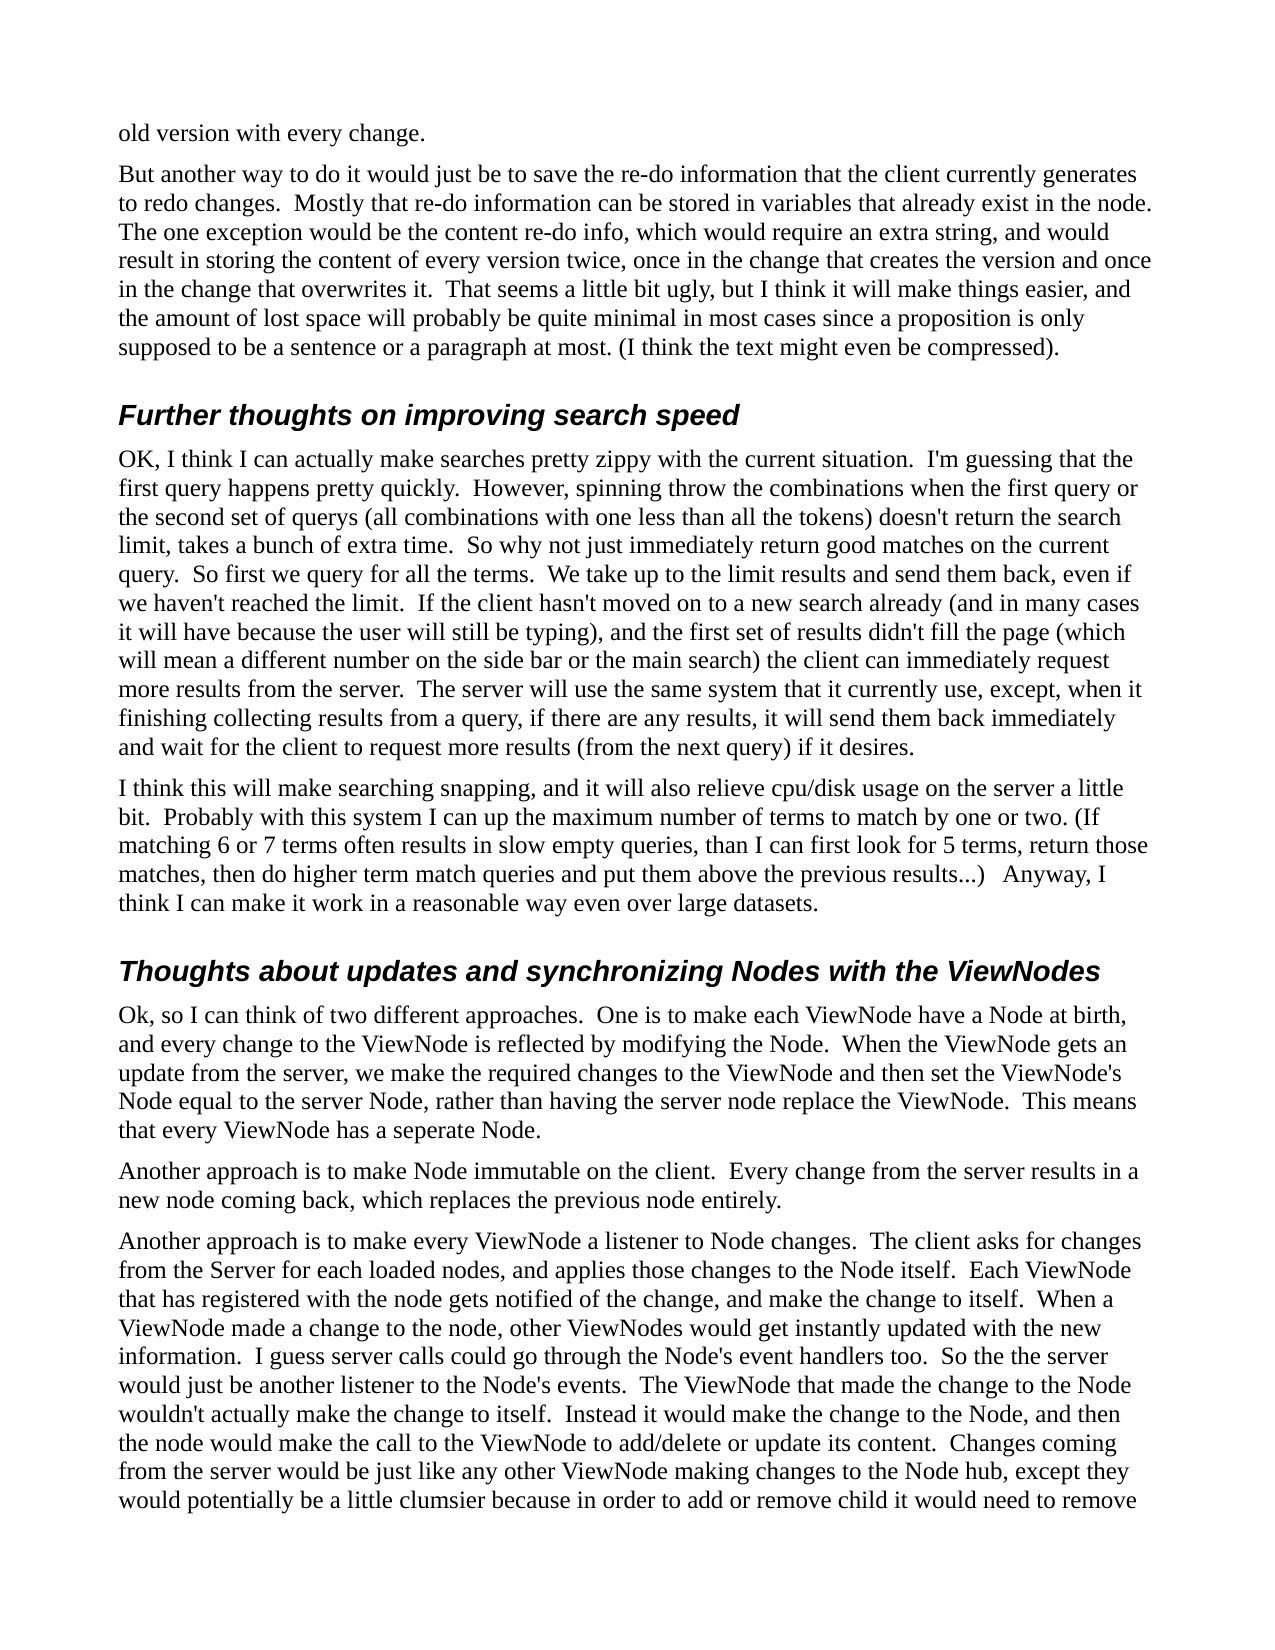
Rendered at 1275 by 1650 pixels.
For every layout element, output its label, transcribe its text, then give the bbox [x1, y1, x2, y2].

subtitle Further thoughts on improving search speed [118, 398, 1157, 432]
subtitle Thoughts about updates and synchronizing Nodes with the ViewNodes [118, 954, 1157, 988]
text Ok, so I can think of two different approaches. One is to make each ViewNode have a Node at birth, and every change to the ViewNode is reflected by modifying the Node. When the ViewNode gets an update from the server, we make the required changes to the ViewNode and then set the ViewNode's Node equal to the server Node, rather than having the server node replace the ViewNode. This means that every ViewNode has a seperate Node. [118, 1000, 1157, 1144]
text Another approach is to make every ViewNode a listener to Node changes. The client asks for changes from the Server for each loaded nodes, and applies those changes to the Node itself. Each ViewNode that has registered with the node gets notified of the change, and make the change to itself. When a ViewNode made a change to the node, other ViewNodes would get instantly updated with the new information. I guess server calls could go through the Node's event handlers too. So the the server would just be another listener to the Node's events. The ViewNode that made the change to the Node wouldn't actually make the change to itself. Instead it would make the change to the Node, and then the node would make the call to the ViewNode to add/delete or update its content. Changes coming from the server would be just like any other ViewNode making changes to the Node hub, except they would potentially be a little clumsier because in order to add or remove child it would need to remove [118, 1226, 1157, 1514]
text old version with every change. [118, 118, 1157, 147]
text Another approach is to make Node immutable on the client. Every change from the server results in a new node coming back, which replaces the previous node entirely. [118, 1156, 1157, 1214]
text OK, I think I can actually make searches pretty zippy with the current situation. I'm guessing that the first query happens pretty quickly. However, spinning throw the combinations when the first query or the second set of querys (all combinations with one less than all the tokens) doesn't return the search limit, takes a bunch of extra time. So why not just immediately return good matches on the current query. So first we query for all the terms. We take up to the limit results and send them back, even if we haven't reached the limit. If the client hasn't moved on to a new search already (and in many cases it will have because the user will still be typing), and the first set of results didn't fill the page (which will mean a different number on the side bar or the main search) the client can immediately request more results from the server. The server will use the same system that it currently use, except, when it finishing collecting results from a query, if there are any results, it will send them back immediately and wait for the client to request more results (from the next query) if it desires. [118, 444, 1157, 760]
text I think this will make searching snapping, and it will also relieve cpu/disk usage on the server a little bit. Probably with this system I can up the maximum number of terms to match by one or two. (If matching 6 or 7 terms often results in slow empty queries, than I can first look for 5 terms, return those matches, then do higher term match queries and put them above the previous results...) Anyway, I think I can make it work in a reasonable way even over large datasets. [118, 773, 1157, 917]
text But another way to do it would just be to save the re-do information that the client currently generates to redo changes. Mostly that re-do information can be stored in variables that already exist in the node. The one exception would be the content re-do info, which would require an extra string, and would result in storing the content of every version twice, once in the change that creates the version and once in the change that overwrites it. That seems a little bit ugly, but I think it will make things easier, and the amount of lost space will probably be quite minimal in most cases since a proposition is only supposed to be a sentence or a paragraph at most. (I think the text might even be compressed). [118, 159, 1157, 361]
